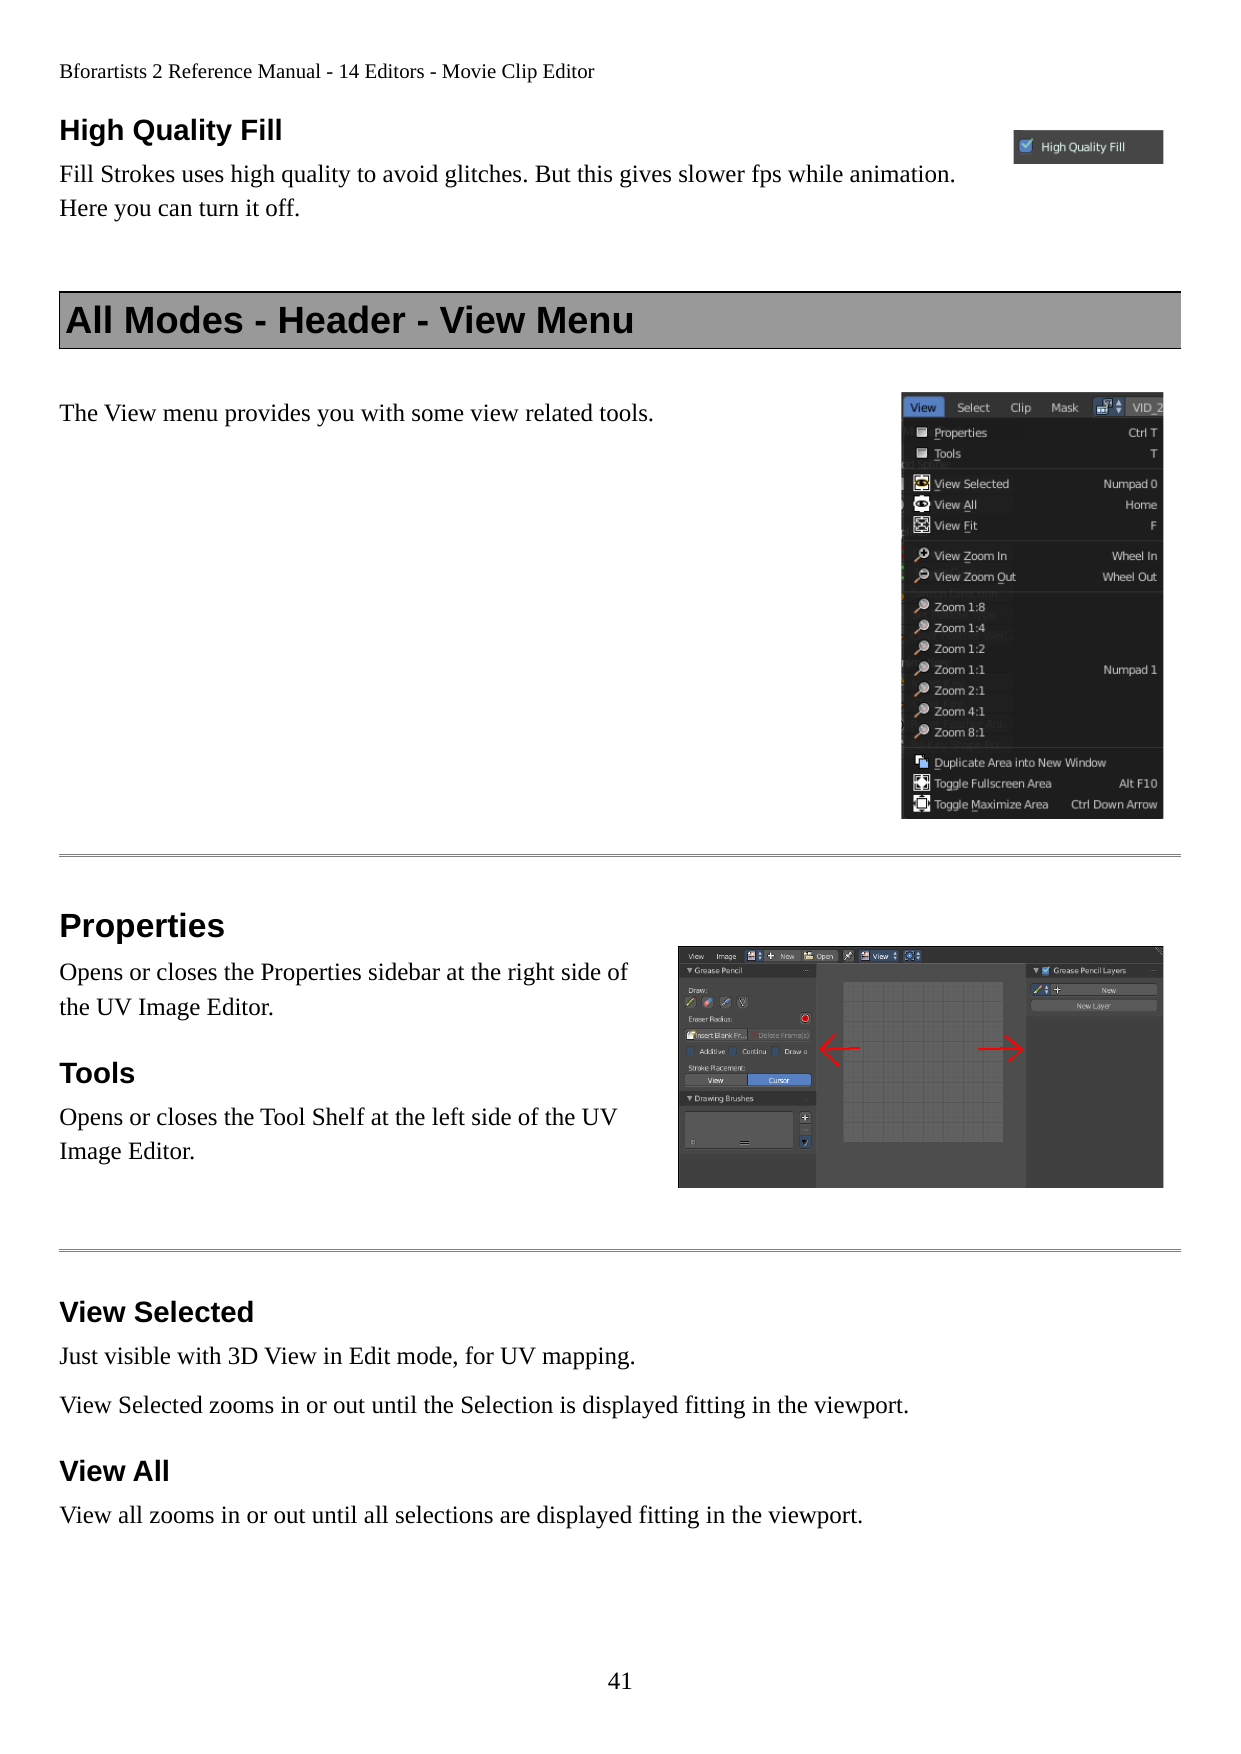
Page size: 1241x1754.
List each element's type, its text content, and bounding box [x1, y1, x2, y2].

table_header All Modes - Header - View Menu [60, 293, 1181, 348]
subtitle High Quality Fill [59, 113, 1181, 146]
subtitle View Selected [59, 1295, 1181, 1329]
text Opens or closes the Tool Shelf at the left side of the UV Image Editor. [59, 1102, 678, 1165]
text Just visible with 3D View in Edit mode, for UV mapping. [59, 1341, 1181, 1370]
subtitle Properties [59, 906, 1181, 945]
subtitle Tools [59, 1056, 678, 1089]
picture [1013, 130, 1164, 164]
text View Selected zooms in or out until the Selection is displayed fitting in the viewport. [59, 1390, 1181, 1419]
text Fill Strokes uses high quality to avoid glitches. But this gives slower fps while animation. Here you can turn it off. [59, 159, 1181, 222]
picture [678, 946, 1164, 1188]
text View all zooms in or out until all selections are displayed fitting in the viewport. [59, 1500, 1181, 1529]
subtitle [1164, 1056, 1181, 1089]
text Opens or closes the Properties sidebar at the right side of the UV Image Editor. [59, 957, 678, 1021]
text The View menu provides you with some view related tools. [59, 398, 901, 426]
subtitle View All [59, 1454, 1181, 1488]
picture [901, 392, 1164, 819]
